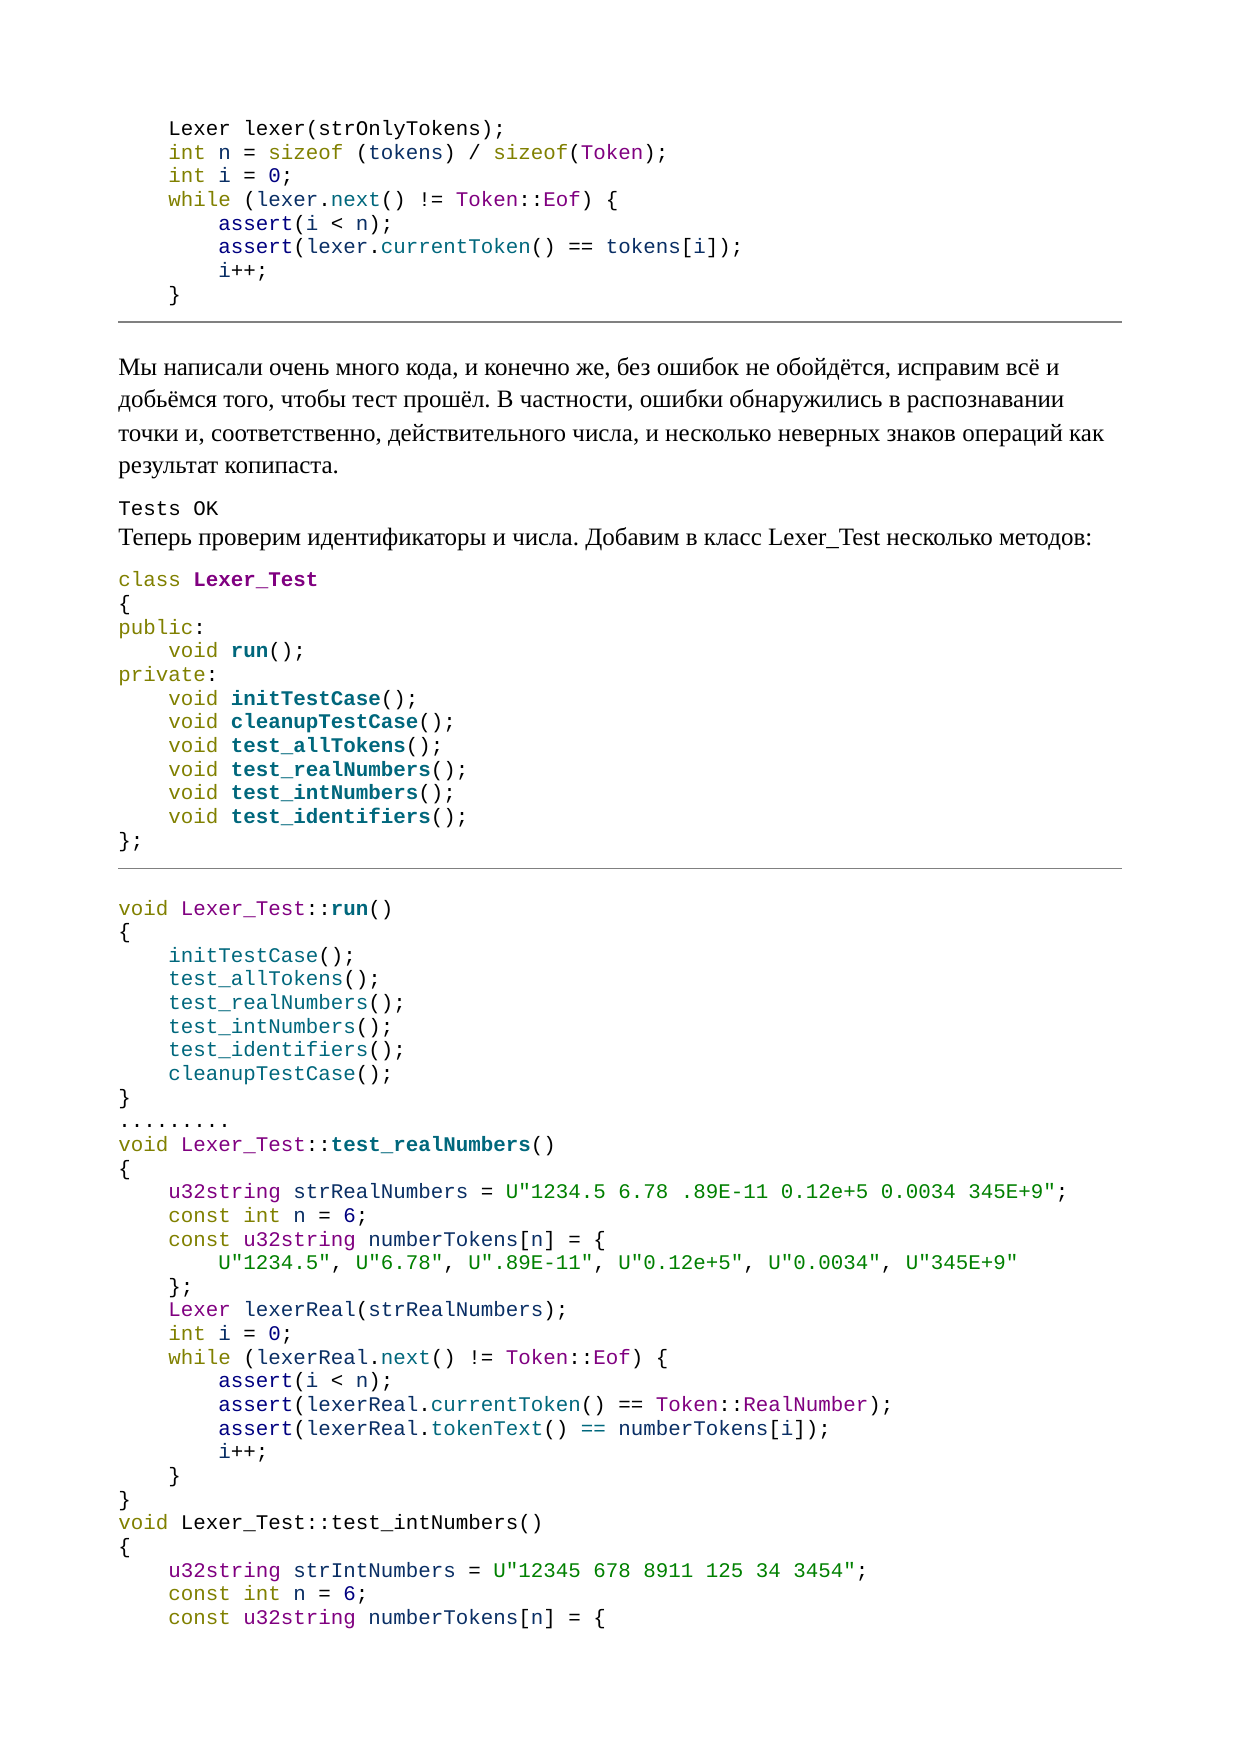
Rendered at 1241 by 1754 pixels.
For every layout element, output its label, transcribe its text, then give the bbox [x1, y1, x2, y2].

text while (lexer.next() != Token::Eof) { [118, 189, 1122, 213]
text int i = 0; [118, 165, 1122, 189]
text assert(lexer.currentToken() == tokens[i]); [118, 236, 1122, 260]
text test_intNumbers(); [118, 1016, 1122, 1039]
text int n = sizeof (tokens) / sizeof(Token); [118, 142, 1122, 165]
text const int n = 6; [118, 1205, 1122, 1228]
text Lexer lexerReal(strRealNumbers); [118, 1299, 1122, 1323]
text test_realNumbers(); [118, 992, 1122, 1016]
text assert(i < n); [118, 1370, 1122, 1394]
text void test_identifiers(); [118, 806, 1122, 829]
text class Lexer_Test [118, 569, 1122, 593]
text i++; [118, 1441, 1122, 1465]
text public: [118, 617, 1122, 640]
text assert(i < n); [118, 213, 1122, 236]
text u32string strRealNumbers = U"1234.5 6.78 .89E-11 0.12e+5 0.0034 345E+9"; [118, 1181, 1122, 1205]
text private: [118, 664, 1122, 688]
text void run(); [118, 640, 1122, 664]
text { [118, 1536, 1122, 1559]
text void initTestCase(); [118, 688, 1122, 711]
text i++; [118, 260, 1122, 284]
text int i = 0; [118, 1323, 1122, 1347]
text { [118, 1158, 1122, 1181]
text const u32string numberTokens[n] = { [118, 1228, 1122, 1252]
text Lexer lexer(strOnlyTokens); [118, 118, 1122, 142]
text void test_realNumbers(); [118, 759, 1122, 782]
text }; [118, 1276, 1122, 1299]
text void test_allTokens(); [118, 735, 1122, 759]
text void cleanupTestCase(); [118, 711, 1122, 735]
text const int n = 6; [118, 1583, 1122, 1607]
text test_allTokens(); [118, 968, 1122, 992]
text } [118, 1087, 1122, 1110]
text Tests OK [118, 498, 1122, 522]
text U"1234.5", U"6.78", U".89E-11", U"0.12e+5", U"0.0034", U"345E+9" [118, 1252, 1122, 1276]
text }; [118, 829, 1122, 853]
text } [118, 1489, 1122, 1512]
text void Lexer_Test::test_intNumbers() [118, 1512, 1122, 1536]
text } [118, 1465, 1122, 1489]
text assert(lexerReal.currentToken() == Token::RealNumber); [118, 1394, 1122, 1418]
text cleanupTestCase(); [118, 1063, 1122, 1087]
text Теперь проверим идентификаторы и числа. Добавим в класс Lexer_Test несколько методов: [118, 522, 1122, 551]
text initTestCase(); [118, 945, 1122, 968]
text void Lexer_Test::test_realNumbers() [118, 1134, 1122, 1158]
text void Lexer_Test::run() [118, 897, 1122, 921]
text assert(lexerReal.tokenText() == numberTokens[i]); [118, 1418, 1122, 1441]
text ......... [118, 1110, 1122, 1134]
text while (lexerReal.next() != Token::Eof) { [118, 1347, 1122, 1370]
text { [118, 921, 1122, 945]
text Мы написали очень много кода, и конечно же, без ошибок не обойдётся, исправим всё и добьёмся того, чтобы тест прошёл. В частности, ошибки обнаружились в распознавании точки и, соответственно, действительного числа, и несколько неверных знаков операций как результат копипаста. [118, 352, 1122, 479]
text u32string strIntNumbers = U"12345 678 8911 125 34 3454"; [118, 1559, 1122, 1583]
text { [118, 593, 1122, 617]
text } [118, 284, 1122, 307]
text void test_intNumbers(); [118, 782, 1122, 806]
text test_identifiers(); [118, 1039, 1122, 1063]
text const u32string numberTokens[n] = { [118, 1607, 1122, 1631]
